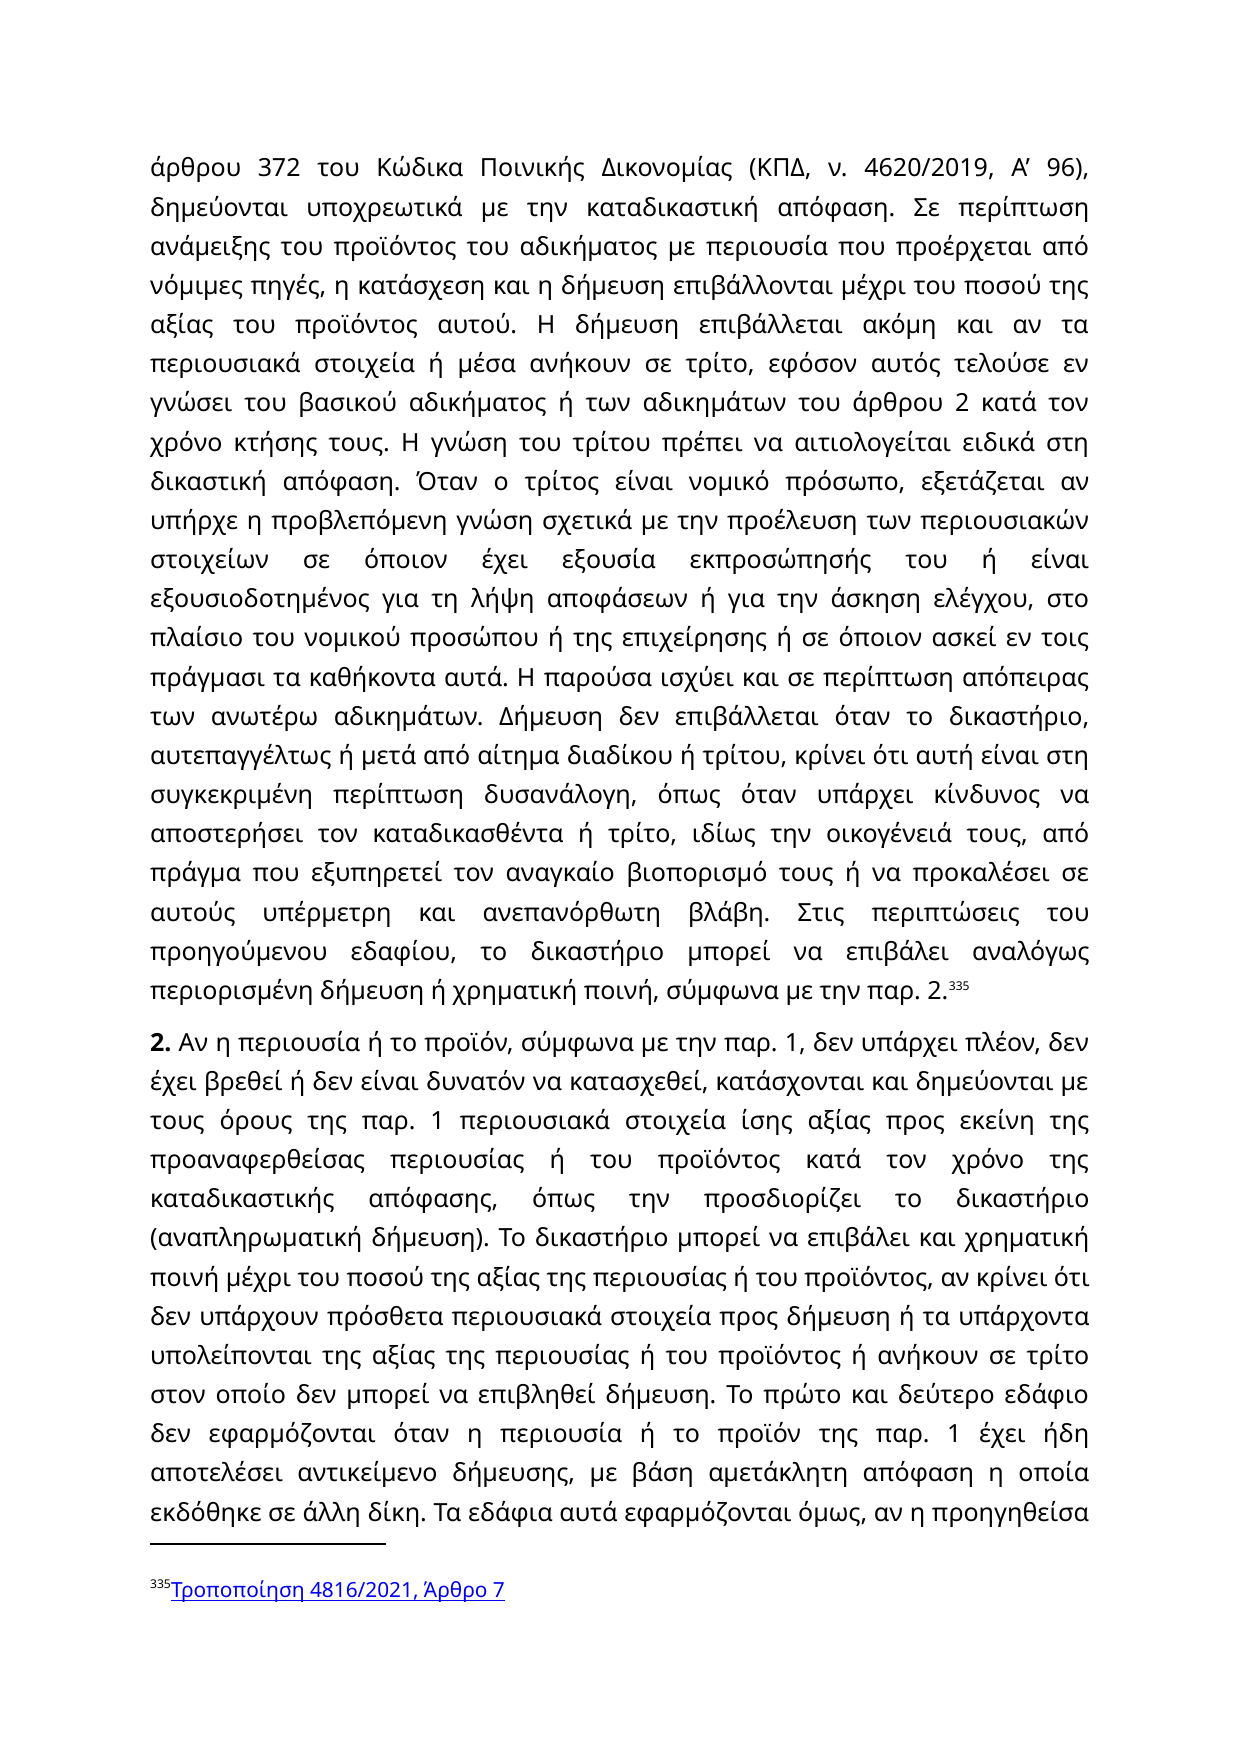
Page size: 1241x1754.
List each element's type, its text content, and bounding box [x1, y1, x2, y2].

text Τροποποίηση 4816/2021, Άρθρο 7 [150, 1576, 1090, 1604]
text 2. Αν η περιουσία ή το προϊόν, σύμφωνα με την παρ. 1, δεν υπάρχει πλέον, δεν έχει βρεθεί ή δεν είναι δυνατόν να κατασχεθεί, κατάσχονται και δημεύονται με τους όρους της παρ. 1 περιουσιακά στοιχεία ίσης αξίας προς εκείνη της προαναφερθείσας περιουσίας ή του προϊόντος κατά τον χρόνο της καταδικαστικής απόφασης, όπως την προσδιορίζει το δικαστήριο (αναπληρωματική δήμευση). Το δικαστήριο μπορεί να επιβάλει και χρηματική ποινή μέχρι του ποσού της αξίας της περιουσίας ή του προϊόντος, αν κρίνει ότι δεν υπάρχουν πρόσθετα περιουσιακά στοιχεία προς δήμευση ή τα υπάρχοντα υπολείπονται της αξίας της περιουσίας ή του προϊόντος ή ανήκουν σε τρίτο στον οποίο δεν μπορεί να επιβληθεί δήμευση. Το πρώτο και δεύτερο εδάφιο δεν εφαρμόζονται όταν η περιουσία ή το προϊόν της παρ. 1 έχει ήδη αποτελέσει αντικείμενο δήμευσης, με βάση αμετάκλητη απόφαση η οποία εκδόθηκε σε άλλη δίκη. Τα εδάφια αυτά εφαρμόζονται όμως, αν η προηγηθείσα [150, 1024, 1090, 1528]
text άρθρου 372 του Κώδικα Ποινικής Δικονομίας (ΚΠΔ, ν. 4620/2019, Α’ 96), δημεύονται υποχρεωτικά με την καταδικαστική απόφαση. Σε περίπτωση ανάμειξης του προϊόντος του αδικήματος με περιουσία που προέρχεται από νόμιμες πηγές, η κατάσχεση και η δήμευση επιβάλλονται μέχρι του ποσού της αξίας του προϊόντος αυτού. Η δήμευση επιβάλλεται ακόμη και αν τα περιουσιακά στοιχεία ή μέσα ανήκουν σε τρίτο, εφόσον αυτός τελούσε εν γνώσει του βασικού αδικήματος ή των αδικημάτων του άρθρου 2 κατά τον χρόνο κτήσης τους. Η γνώση του τρίτου πρέπει να αιτιολογείται ειδικά στη δικαστική απόφαση. Όταν ο τρίτος είναι νομικό πρόσωπο, εξετάζεται αν υπήρχε η προβλεπόμενη γνώση σχετικά με την προέλευση των περιουσιακών στοιχείων σε όποιον έχει εξουσία εκπροσώπησής του ή είναι εξουσιοδοτημένος για τη λήψη αποφάσεων ή για την άσκηση ελέγχου, στο πλαίσιο του νομικού προσώπου ή της επιχείρησης ή σε όποιον ασκεί εν τοις πράγμασι τα καθήκοντα αυτά. Η παρούσα ισχύει και σε περίπτωση απόπειρας των ανωτέρω αδικημάτων. Δήμευση δεν επιβάλλεται όταν το δικαστήριο, αυτεπαγγέλτως ή μετά από αίτημα διαδίκου ή τρίτου, κρίνει ότι αυτή είναι στη συγκεκριμένη περίπτωση δυσανάλογη, όπως όταν υπάρχει κίνδυνος να αποστερήσει τον καταδικασθέντα ή τρίτο, ιδίως την οικογένειά τους, από πράγμα που εξυπηρετεί τον αναγκαίο βιοπορισμό τους ή να προκαλέσει σε αυτούς υπέρμετρη και ανεπανόρθωτη βλάβη. Στις περιπτώσεις του προηγούμενου εδαφίου, το δικαστήριο μπορεί να επιβάλει αναλόγως περιορισμένη δήμευση ή χρηματική ποινή, σύμφωνα με την παρ. 2. [150, 150, 1090, 1007]
